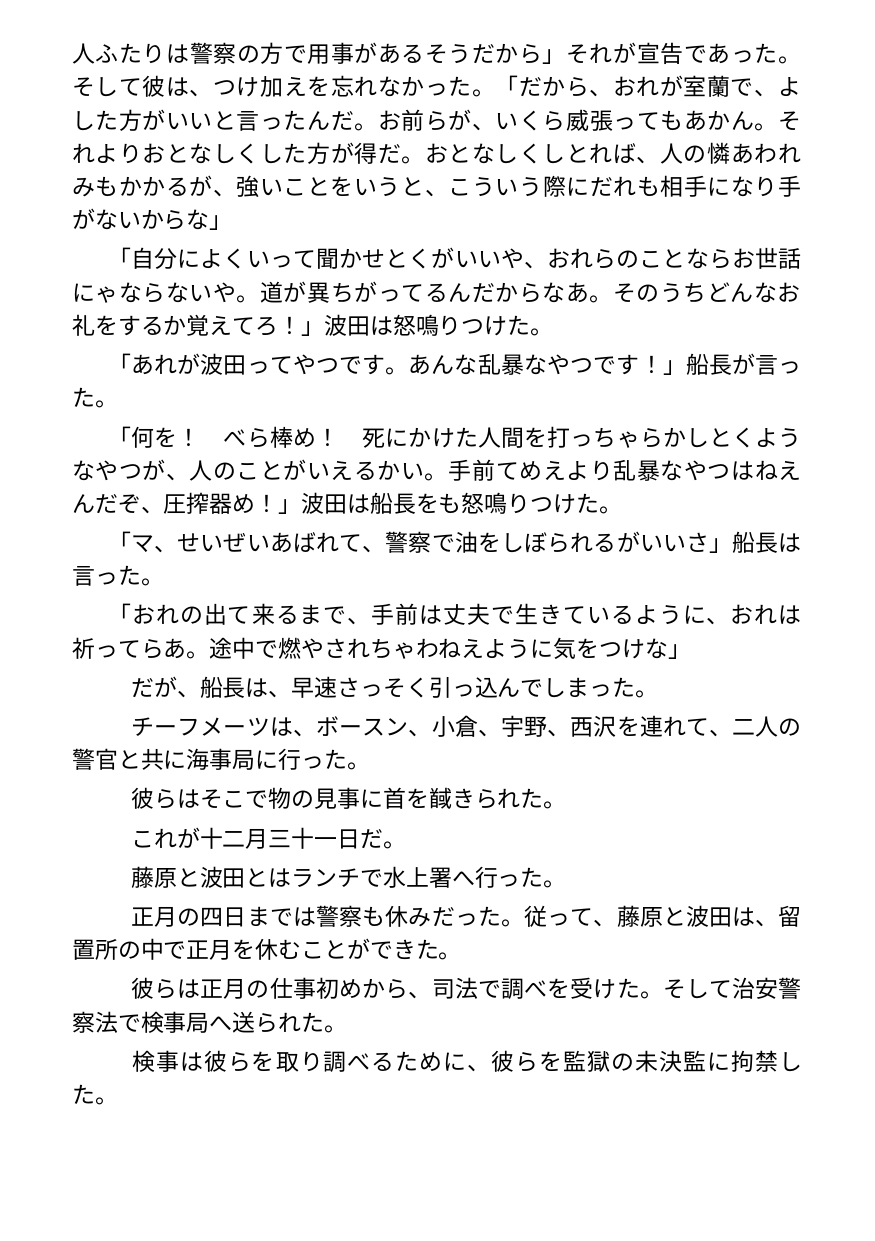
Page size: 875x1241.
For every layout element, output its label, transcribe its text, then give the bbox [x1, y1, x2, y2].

text 彼らは正月の仕事初めから、司法で調べを受けた。そして治安警察法で検事局へ送られた。 [72, 971, 802, 1038]
text 「何を！ べら棒め！ 死にかけた人間を打っちゃらかしとくようなやつが、人のことがいえるかい。手前てめえより乱暴なやつはねえんだぞ、圧搾器め！」波田は船長をも怒鳴りつけた。 [72, 419, 802, 519]
text だが、船長は、早速さっそく引っ込んでしまった。 [72, 670, 802, 703]
text 「マ、せいぜいあばれて、警察で油をしぼられるがいいさ」船長は言った。 [72, 525, 802, 591]
text 正月の四日までは警察も休みだった。従って、藤原と波田は、留置所の中で正月を休むことができた。 [72, 899, 802, 965]
text 「あれが波田ってやつです。あんな乱暴なやつです！」船長が言った。 [72, 347, 802, 413]
text チーフメーツは、ボースン、小倉、宇野、西沢を連れて、二人の警官と共に海事局に行った。 [72, 709, 802, 775]
text 「おれの出て来るまで、手前は丈夫で生きているように、おれは祈ってらあ。途中で燃やされちゃわねえように気をつけな」 [72, 597, 802, 664]
text 彼らはそこで物の見事に首を馘きられた。 [72, 781, 802, 814]
text これが十二月三十一日だ。 [72, 821, 802, 854]
text 藤原と波田とはランチで水上署へ行った。 [72, 860, 802, 893]
text 検事は彼らを取り調べるために、彼らを監獄の未決監に拘禁した。 [72, 1044, 802, 1110]
text 「自分によくいって聞かせとくがいいや、おれらのことならお世話にゃならないや。道が異ちがってるんだからなあ。そのうちどんなお礼をするか覚えてろ！」波田は怒鳴りつけた。 [72, 241, 802, 341]
text 人ふたりは警察の方で用事があるそうだから」それが宣告であった。そして彼は、つけ加えを忘れなかった。「だから、おれが室蘭で、よした方がいいと言ったんだ。お前らが、いくら威張ってもあかん。それよりおとなしくした方が得だ。おとなしくしとれば、人の憐あわれみもかかるが、強いことをいうと、こういう際にだれも相手になり手がないからな」 [72, 36, 802, 235]
